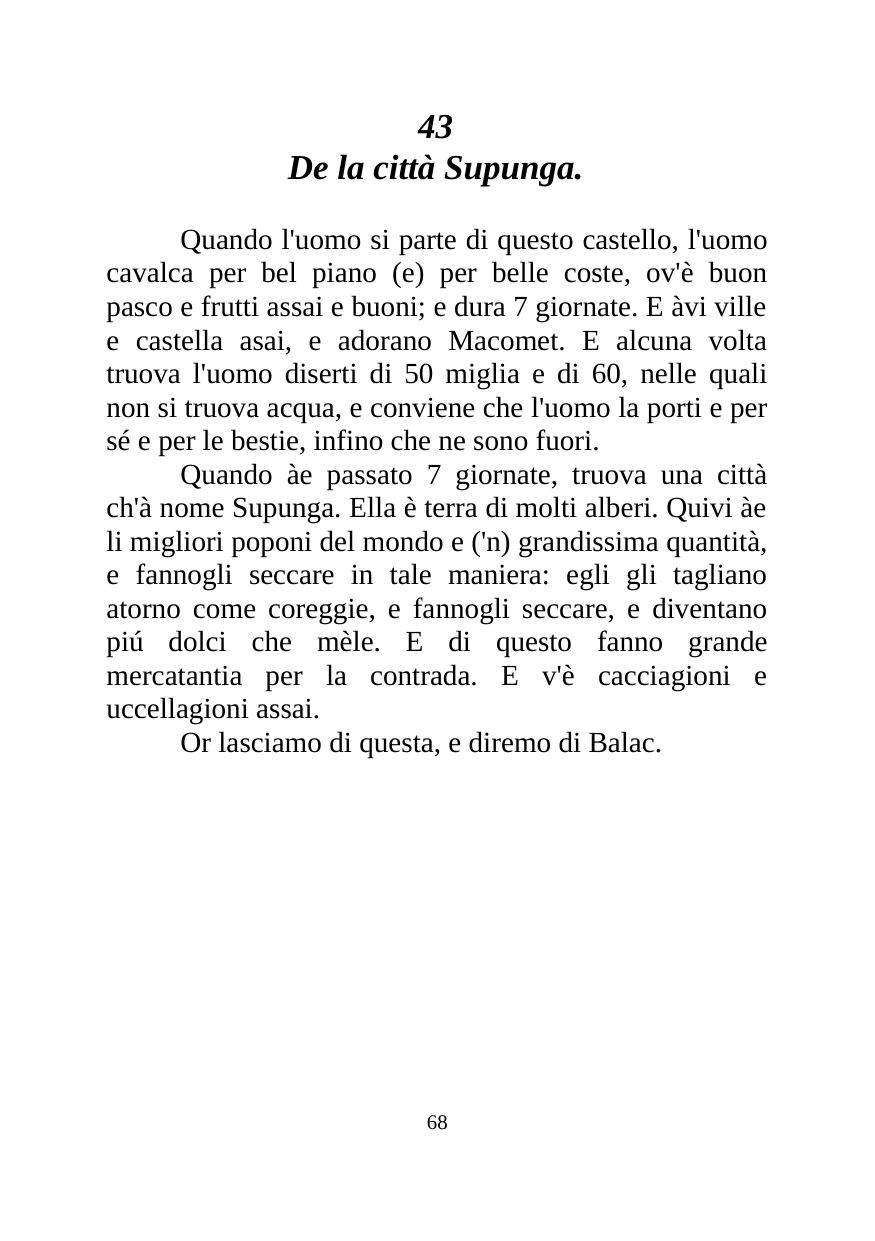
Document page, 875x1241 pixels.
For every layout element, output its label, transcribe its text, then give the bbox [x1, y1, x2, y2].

text Or lasciamo di questa, e diremo di Balac. [106, 725, 768, 759]
text Quando àe passato 7 giornate, truova una città ch'à nome Supunga. Ella è terra di molti alberi. Quivi àe li migliori poponi del mondo e ('n) grandissima quantità, e fannogli seccare in tale maniera: egli gli tagliano atorno come coreggie, e fannogli seccare, e diventano piú dolci che mèle. E di questo fanno grande mercatantia per la contrada. E v'è cacciagioni e uccellagioni assai. [106, 457, 768, 725]
text Quando l'uomo si parte di questo castello, l'uomo cavalca per bel piano (e) per belle coste, ov'è buon pasco e frutti assai e buoni; e dura 7 giornate. E àvi ville e castella asai, e adorano Macomet. E alcuna volta truova l'uomo diserti di 50 miglia e di 60, nelle quali non si truova acqua, e conviene che l'uomo la porti e per sé e per le bestie, infino che ne sono fuori. [106, 222, 768, 457]
subtitle 43 De la città Supunga. [106, 106, 768, 187]
